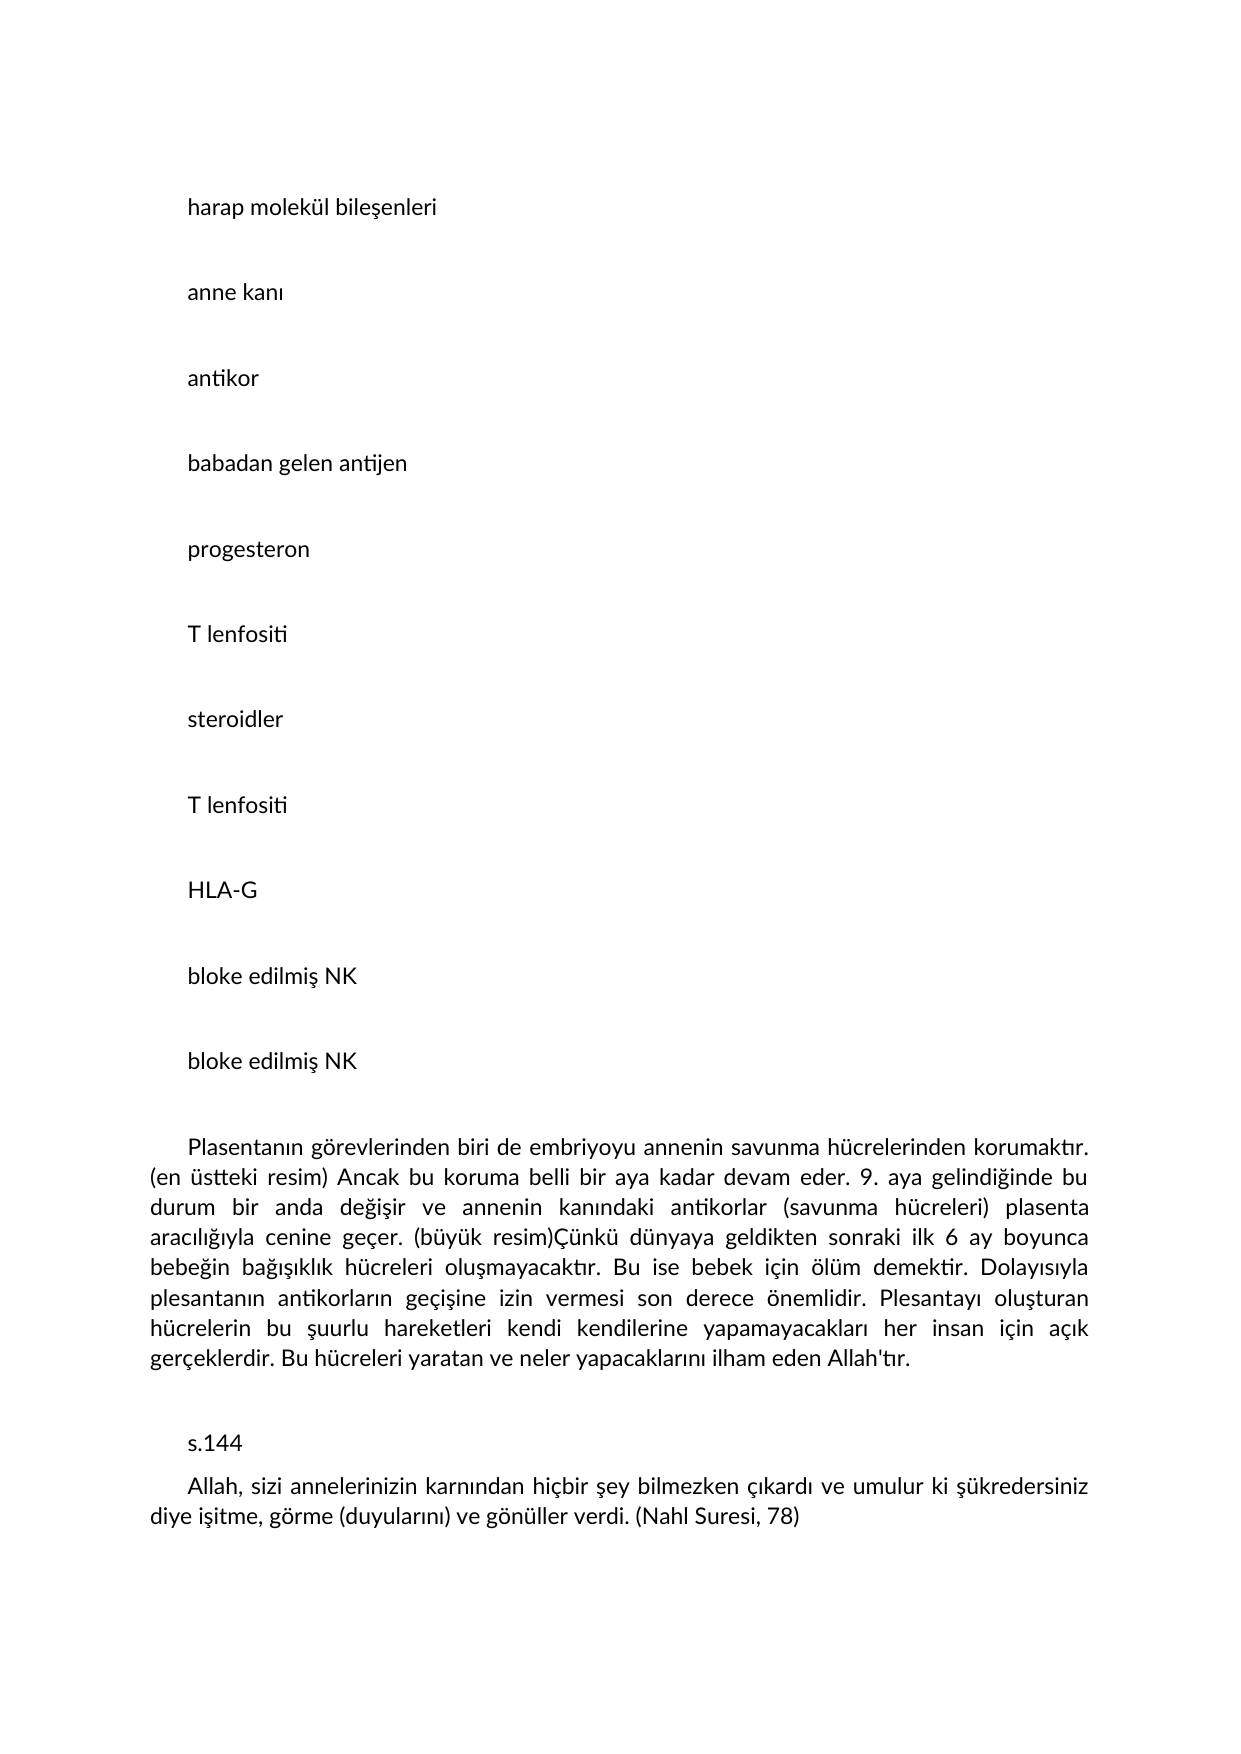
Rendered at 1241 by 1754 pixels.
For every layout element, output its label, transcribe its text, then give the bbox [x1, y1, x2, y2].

text T lenfositi [150, 791, 1090, 818]
text antikor [150, 363, 1090, 391]
text bloke edilmiş NK [150, 961, 1090, 989]
text s.144 [150, 1429, 1090, 1457]
text steroidler [150, 705, 1090, 733]
text HLA-G [150, 876, 1090, 903]
text T lenfositi [150, 620, 1090, 647]
text babadan gelen antijen [150, 449, 1090, 476]
text progesteron [150, 534, 1090, 562]
text anne kanı [150, 278, 1090, 306]
text Allah, sizi annelerinizin karnından hiçbir şey bilmezken çıkardı ve umulur ki şükredersiniz diye işitme, görme (duyularını) ve gönüller verdi. (Nahl Suresi, 78) [150, 1472, 1090, 1529]
text bloke edilmiş NK [150, 1047, 1090, 1074]
text Plasentanın görevlerinden biri de embriyoyu annenin savunma hücrelerinden korumaktır. (en üstteki resim) Ancak bu koruma belli bir aya kadar devam eder. 9. aya gelindiğinde bu durum bir anda değişir ve annenin kanındaki antikorlar (savunma hücreleri) plasenta aracılığıyla cenine geçer. (büyük resim)Çünkü dünyaya geldikten sonraki ilk 6 ay boyunca bebeğin bağışıklık hücreleri oluşmayacaktır. Bu ise bebek için ölüm demektir. Dolayısıyla plesantanın antikorların geçişine izin vermesi son derece önemlidir. Plesantayı oluşturan hücrelerin bu şuurlu hareketleri kendi kendilerine yapamayacakları her insan için açık gerçeklerdir. Bu hücreleri yaratan ve neler yapacaklarını ilham eden Allah'tır. [150, 1132, 1090, 1371]
text harap molekül bileşenleri [150, 193, 1090, 220]
